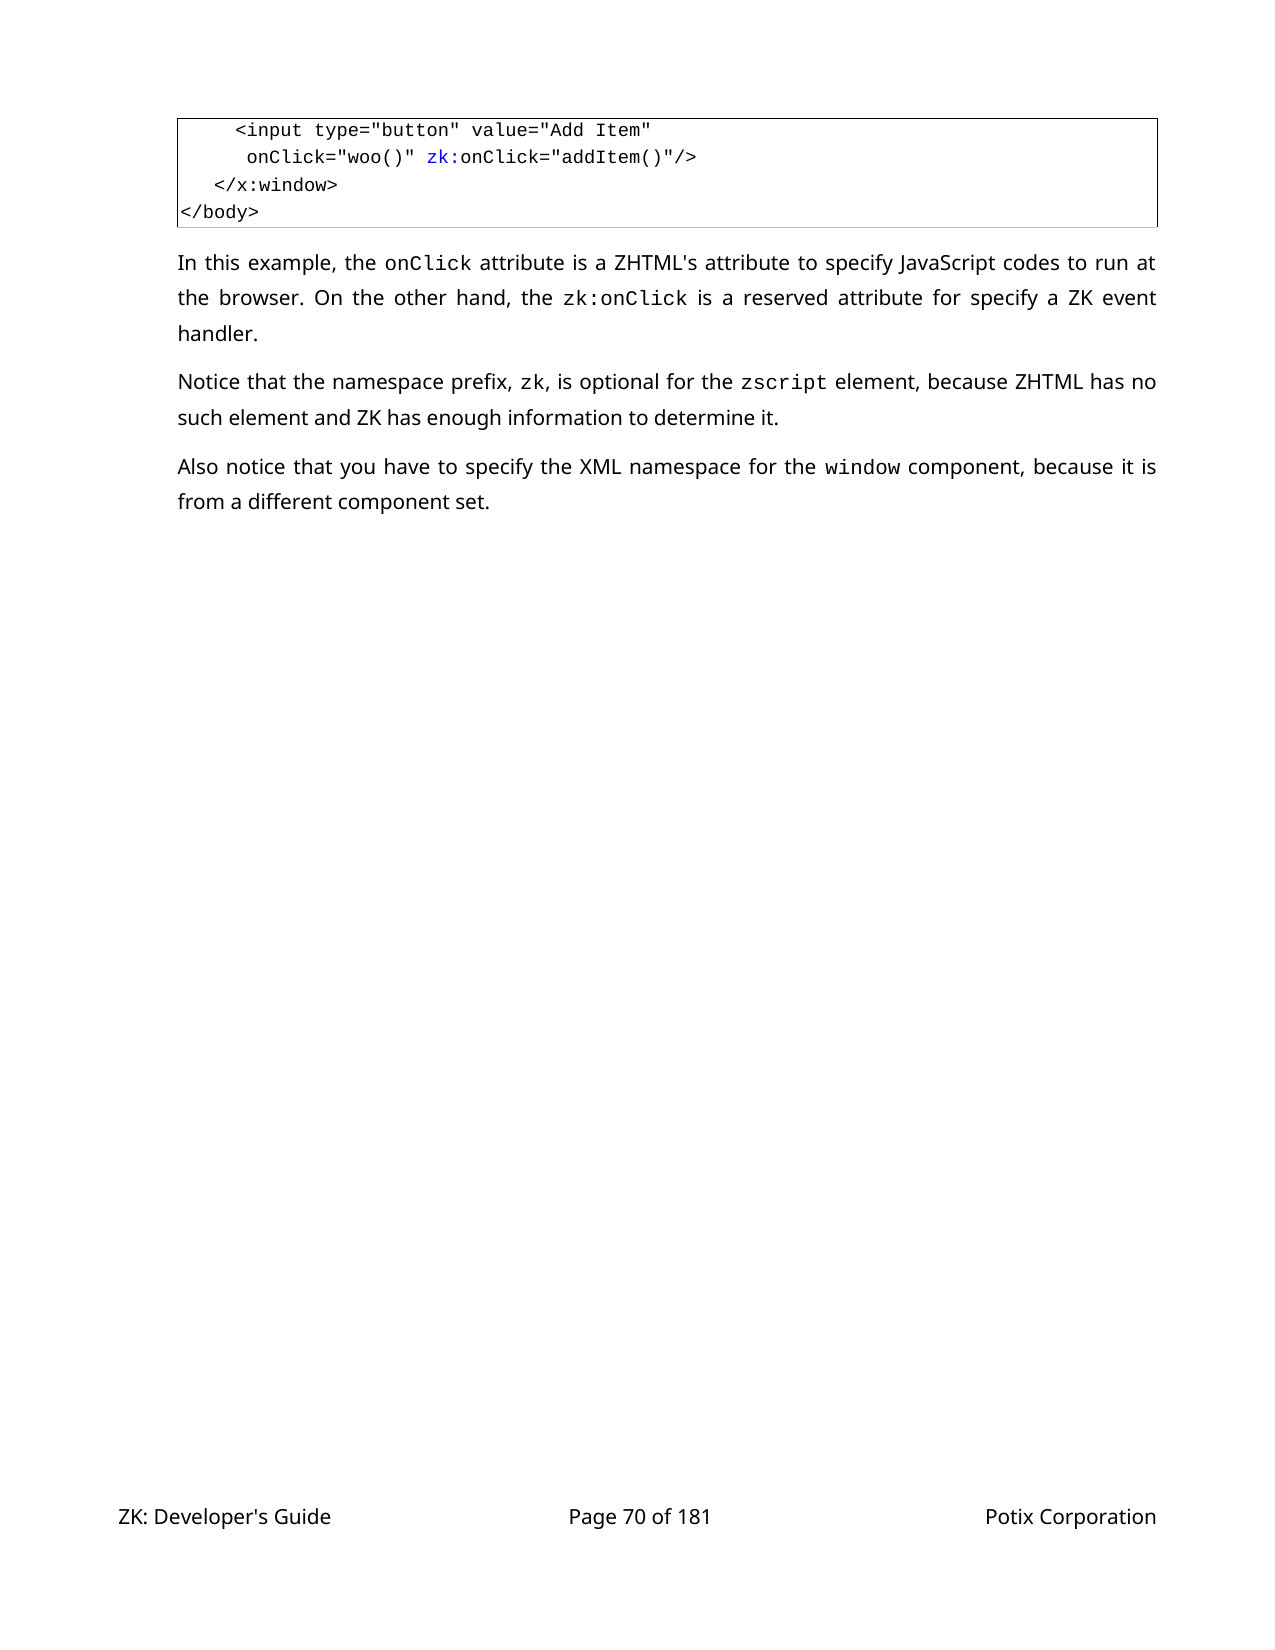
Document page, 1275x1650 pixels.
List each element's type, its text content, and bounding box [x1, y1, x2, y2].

text Also notice that you have to specify the XML namespace for the window component, because it is from a different component set. [177, 452, 1157, 516]
text Notice that the namespace prefix, zk, is optional for the zscript element, because ZHTML has no such element and ZK has enough information to determine it. [177, 367, 1157, 431]
text onClick="woo()" zk:onClick="addItem()"/> [178, 145, 1157, 169]
text In this example, the onClick attribute is a ZHTML's attribute to specify JavaScript codes to run at the browser. On the other hand, the zk:onClick is a reserved attribute for specify a ZK event handler. [177, 248, 1157, 347]
text </x:window> [178, 172, 1157, 197]
text </body> [178, 200, 1157, 227]
text <input type="button" value="Add Item" [178, 119, 1157, 142]
